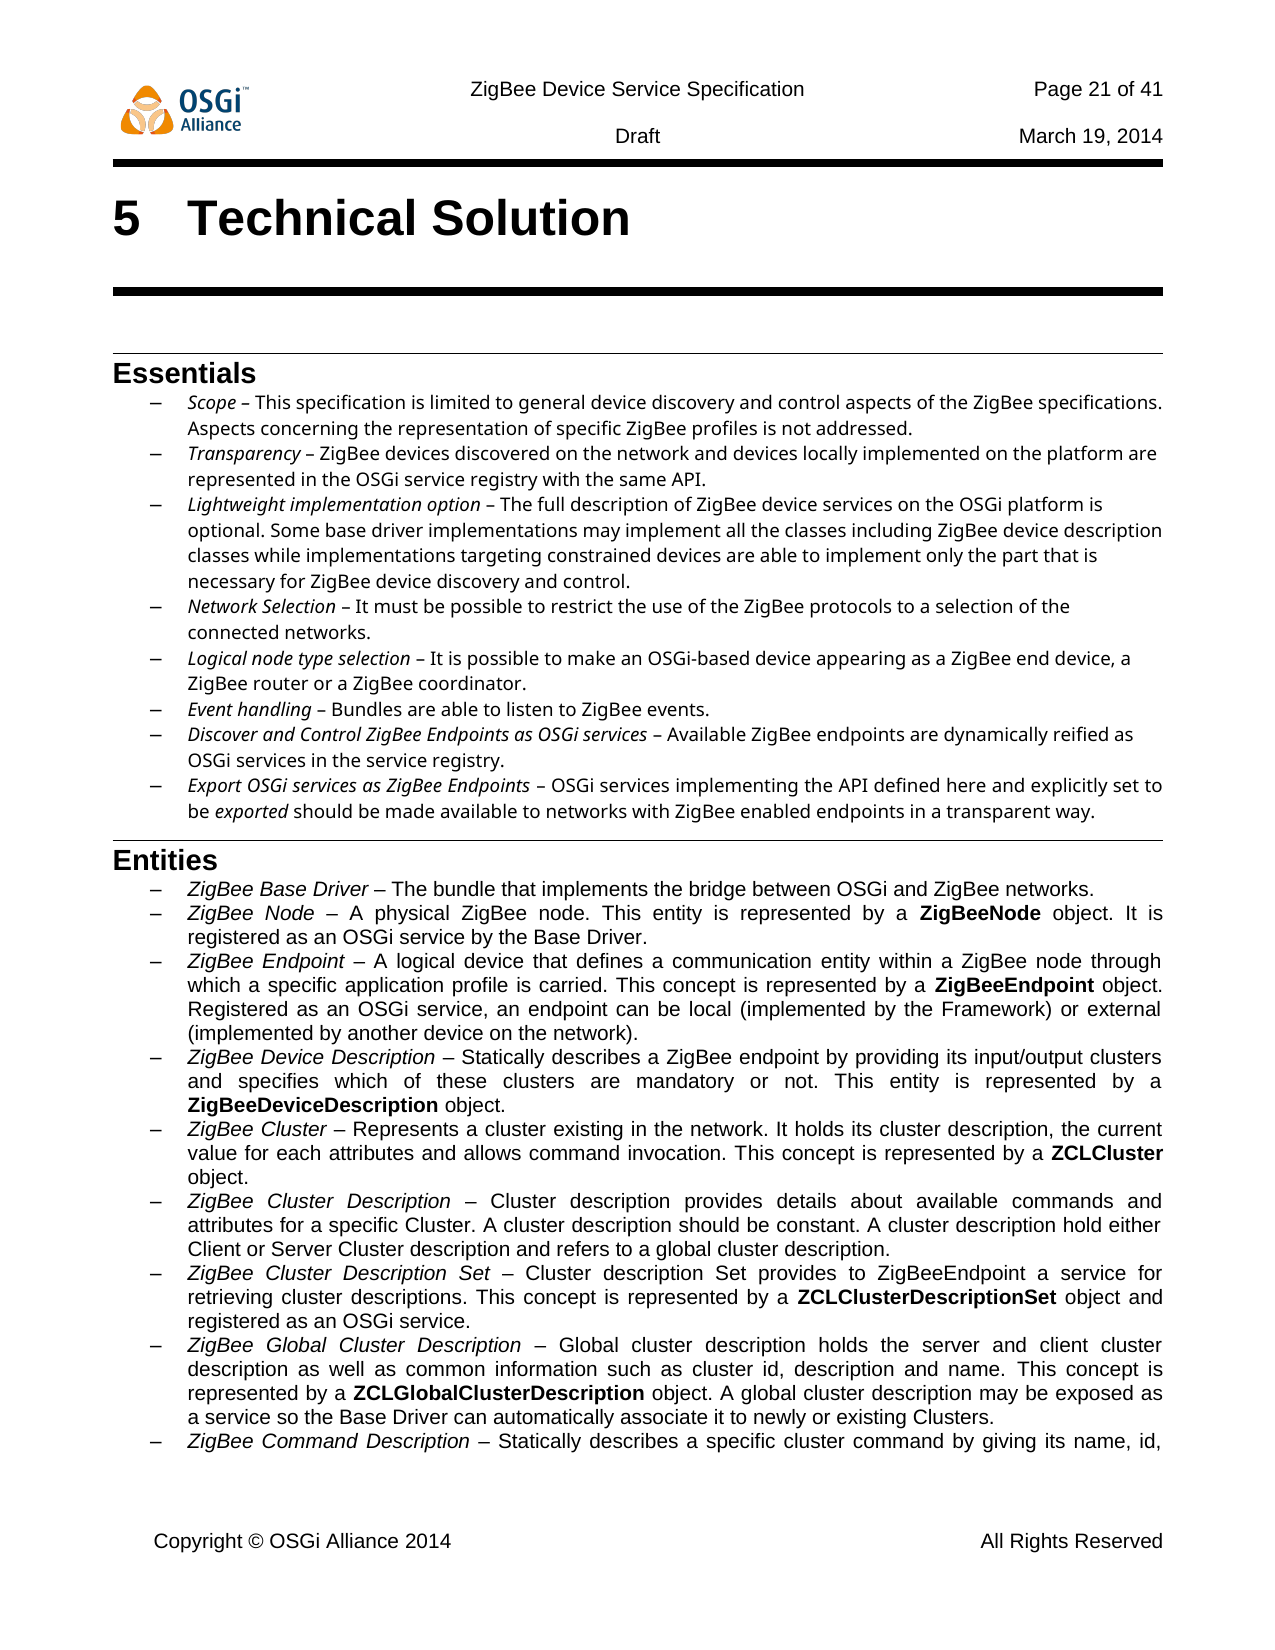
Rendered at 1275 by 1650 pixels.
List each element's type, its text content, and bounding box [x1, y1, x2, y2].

list ZigBee Cluster Description Set – Cluster description Set provides to ZigBeeEndpoint a service for retrieving cluster descriptions. This concept is represented by a ZCLClusterDescriptionSet object and registered as an OSGi service. [150, 1261, 1163, 1333]
subtitle Entities [112, 841, 1163, 877]
list Logical node type selection – It is possible to make an OSGi-based device appearing as a ZigBee end device, a ZigBee router or a ZigBee coordinator. [150, 645, 1163, 696]
list ZigBee Endpoint – A logical device that defines a communication entity within a ZigBee node through which a specific application profile is carried. This concept is represented by a ZigBeeEndpoint object. Registered as an OSGi service, an endpoint can be local (implemented by the Framework) or external (implemented by another device on the network). [150, 949, 1163, 1045]
subtitle Essentials [112, 354, 1163, 389]
list ZigBee Cluster Description – Cluster description provides details about available commands and attributes for a specific Cluster. A cluster description should be constant. A cluster description hold either Client or Server Cluster description and refers to a global cluster description. [150, 1189, 1163, 1261]
list ZigBee Global Cluster Description – Global cluster description holds the server and client cluster description as well as common information such as cluster id, description and name. This concept is represented by a ZCLGlobalClusterDescription object. A global cluster description may be exposed as a service so the Base Driver can automatically associate it to newly or existing Clusters. [150, 1333, 1163, 1429]
picture [113, 78, 257, 142]
list ZigBee Device Description – Statically describes a ZigBee endpoint by providing its input/output clusters and specifies which of these clusters are mandatory or not. This entity is represented by a ZigBeeDeviceDescription object. [150, 1045, 1163, 1117]
list Lightweight implementation option – The full description of ZigBee device services on the OSGi platform is optional. Some base driver implementations may implement all the classes including ZigBee device description classes while implementations targeting constrained devices are able to implement only the part that is necessary for ZigBee device discovery and control. [150, 492, 1163, 594]
list Network Selection – It must be possible to restrict the use of the ZigBee protocols to a selection of the connected networks. [150, 594, 1163, 645]
list Export OSGi services as ZigBee Endpoints – OSGi services implementing the API defined here and explicitly set to be exported should be made available to networks with ZigBee enabled endpoints in a transparent way. [150, 772, 1163, 823]
list Discover and Control ZigBee Endpoints as OSGi services – Available ZigBee endpoints are dynamically reified as OSGi services in the service registry. [150, 721, 1163, 772]
list ZigBee Base Driver – The bundle that implements the bridge between OSGi and ZigBee networks. [150, 877, 1163, 901]
list Scope – This specification is limited to general device discovery and control aspects of the ZigBee specifications. Aspects concerning the representation of specific ZigBee profiles is not addressed. [150, 389, 1163, 441]
list ZigBee Command Description – Statically describes a specific cluster command by giving its name, id, [150, 1429, 1163, 1453]
subtitle Technical Solution [112, 160, 1163, 296]
list Transparency – ZigBee devices discovered on the network and devices locally implemented on the platform are represented in the OSGi service registry with the same API. [150, 441, 1163, 492]
list ZigBee Node – A physical ZigBee node. This entity is represented by a ZigBeeNode object. It is registered as an OSGi service by the Base Driver. [150, 901, 1163, 949]
list ZigBee Cluster – Represents a cluster existing in the network. It holds its cluster description, the current value for each attributes and allows command invocation. This concept is represented by a ZCLCluster object. [150, 1117, 1163, 1189]
list Event handling – Bundles are able to listen to ZigBee events. [150, 696, 1163, 721]
